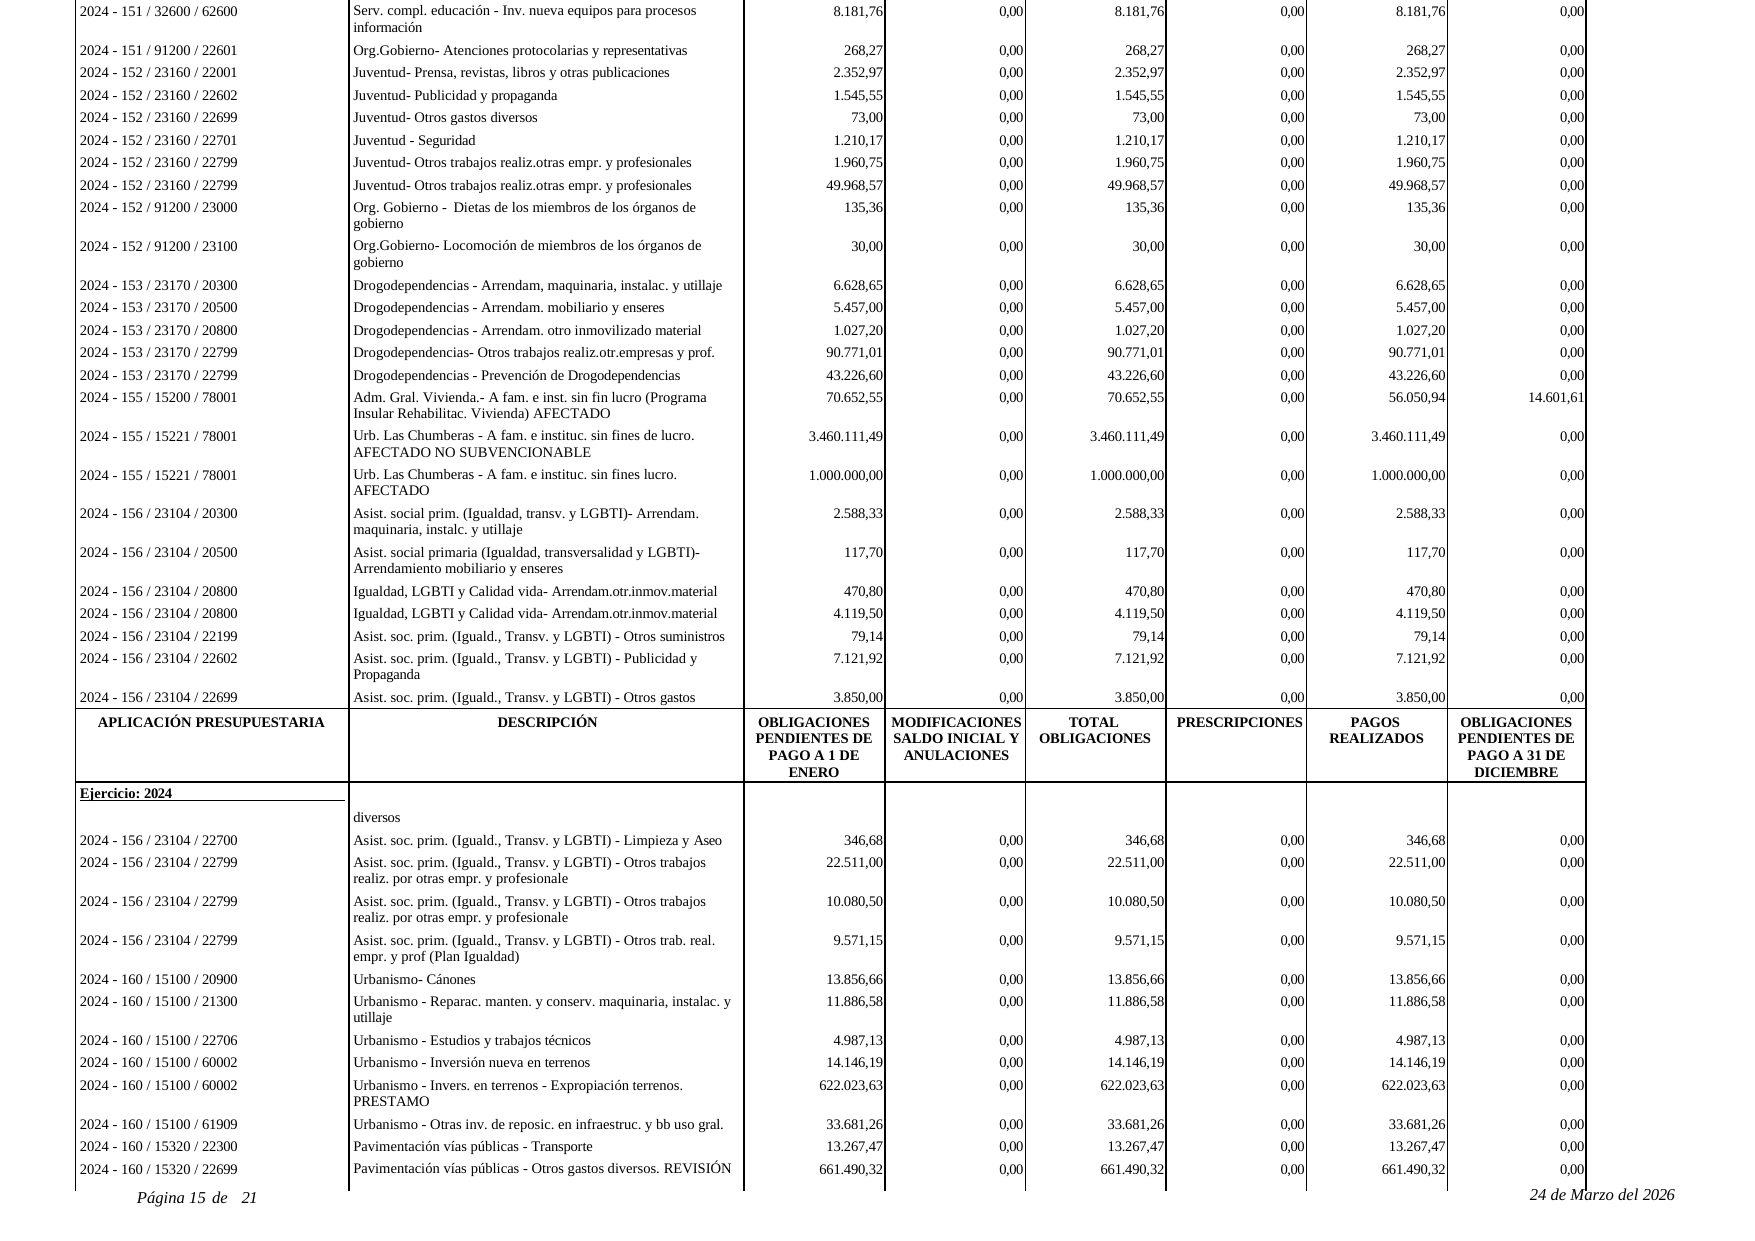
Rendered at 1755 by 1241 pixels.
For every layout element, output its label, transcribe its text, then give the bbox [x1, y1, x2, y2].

table_cell 0,00 [1448, 1158, 1585, 1191]
table_cell 0,00 [886, 274, 1025, 296]
table_cell 1.545,55 [1026, 84, 1165, 106]
table_cell 622.023,63 [1307, 1074, 1447, 1113]
table_cell 73,00 [745, 106, 884, 129]
table_cell 0,00 [1448, 686, 1585, 708]
table_cell 0,00 [886, 503, 1025, 541]
table_cell 14.146,19 [1307, 1052, 1447, 1074]
table_cell 49.968,57 [1307, 174, 1447, 196]
table_cell 3.850,00 [1026, 686, 1165, 708]
table_cell 2.352,97 [1026, 61, 1165, 84]
table_cell Igualdad, LGBTI y Calidad vida- Arrendam.otr.inmov.material [350, 603, 743, 625]
table_cell Urbanismo - Inversión nueva en terrenos [350, 1052, 743, 1074]
table_cell 5.457,00 [745, 296, 884, 319]
table_cell 2024 - 153 / 23170 / 20300 [76, 274, 348, 296]
table_cell 0,00 [1167, 129, 1306, 151]
table_cell 1.000.000,00 [1307, 464, 1447, 502]
table_cell 2024 - 156 / 23104 / 20500 [76, 541, 348, 580]
table_cell 0,00 [1167, 364, 1306, 386]
table_cell 3.850,00 [1307, 686, 1447, 708]
table_cell 2.588,33 [745, 503, 884, 541]
table_cell 30,00 [1026, 235, 1165, 274]
table_cell 7.121,92 [745, 648, 884, 686]
table_cell 1.027,20 [1026, 319, 1165, 341]
table_cell 0,00 [1167, 319, 1306, 341]
table_cell [1448, 805, 1585, 829]
table_cell 0,00 [886, 541, 1025, 580]
table_cell 0,00 [1167, 929, 1306, 968]
table_cell 0,00 [1448, 174, 1585, 196]
table_cell Drogodependencias - Arrendam. mobiliario y enseres [350, 296, 743, 319]
table_cell 622.023,63 [1026, 1074, 1165, 1113]
table_cell 0,00 [1448, 625, 1585, 647]
table_cell 0,00 [1448, 603, 1585, 625]
table_cell Juventud - Seguridad [350, 129, 743, 151]
table_cell [745, 783, 884, 805]
table_cell 2024 - 156 / 23104 / 22699 [76, 686, 348, 708]
table_cell 0,00 [1448, 1113, 1585, 1136]
table_cell 90.771,01 [745, 341, 884, 364]
table_cell 6.628,65 [1307, 274, 1447, 296]
table_cell 2.588,33 [1307, 503, 1447, 541]
table_cell Asist. soc. prim. (Iguald., Transv. y LGBTI) - Publicidad y Propaganda [350, 648, 743, 686]
table_cell Drogodependencias- Otros trabajos realiz.otr.empresas y prof. [350, 341, 743, 364]
table_cell 11.886,58 [745, 991, 884, 1029]
table_cell Asist. soc. prim. (Iguald., Transv. y LGBTI) - Otros trabajos realiz. por otras empr. y profesionale [350, 891, 743, 929]
table_cell Urbanismo - Otras inv. de reposic. en infraestruc. y bb uso gral. [350, 1113, 743, 1136]
table_cell Urbanismo - Reparac. manten. y conserv. maquinaria, instalac. y utillaje [350, 991, 743, 1029]
table_cell 0,00 [1448, 648, 1585, 686]
table_cell 0,00 [1167, 174, 1306, 196]
table_cell 0,00 [1448, 464, 1585, 502]
table_cell 2024 - 156 / 23104 / 22799 [76, 891, 348, 929]
table_cell 0,00 [1167, 891, 1306, 929]
table_cell 13.267,47 [1307, 1136, 1447, 1158]
table_cell Igualdad, LGBTI y Calidad vida- Arrendam.otr.inmov.material [350, 580, 743, 602]
table_cell 9.571,15 [745, 929, 884, 968]
table_cell [886, 783, 1025, 805]
table_cell Org. Gobierno - Dietas de los miembros de los órganos de gobierno [350, 196, 743, 235]
table_cell 11.886,58 [1026, 991, 1165, 1029]
table_cell 0,00 [886, 929, 1025, 968]
table_cell Urbanismo - Estudios y trabajos técnicos [350, 1029, 743, 1052]
table_cell 117,70 [1026, 541, 1165, 580]
table_cell 0,00 [1167, 686, 1306, 708]
table_cell 73,00 [1307, 106, 1447, 129]
table_cell 0,00 [1448, 84, 1585, 106]
table_cell 0,00 [886, 580, 1025, 602]
table_cell 2024 - 156 / 23104 / 22199 [76, 625, 348, 647]
table_cell 79,14 [1307, 625, 1447, 647]
table_cell 2024 - 156 / 23104 / 22700 [76, 829, 348, 852]
table_cell 0,00 [1448, 274, 1585, 296]
table_cell 0,00 [1167, 274, 1306, 296]
table_cell 1.960,75 [1307, 151, 1447, 174]
table_cell Asist. social primaria (Igualdad, transversalidad y LGBTI)-Arrendamiento mobiliario y enseres [350, 541, 743, 580]
table_cell Drogodependencias - Prevención de Drogodependencias [350, 364, 743, 386]
table_cell 79,14 [745, 625, 884, 647]
table_cell 0,00 [886, 319, 1025, 341]
table_cell 2024 - 160 / 15100 / 61909 [76, 1113, 348, 1136]
table_cell Asist. soc. prim. (Iguald., Transv. y LGBTI) - Otros trabajos realiz. por otras empr. y profesionale [350, 852, 743, 891]
table_cell 0,00 [886, 464, 1025, 502]
table_cell 0,00 [1448, 1074, 1585, 1113]
table_cell 43.226,60 [1307, 364, 1447, 386]
table_cell 0,00 [1448, 968, 1585, 991]
table_cell 0,00 [886, 625, 1025, 647]
table_cell 2024 - 160 / 15320 / 22300 [76, 1136, 348, 1158]
table_cell 2024 - 156 / 23104 / 22799 [76, 929, 348, 968]
table_cell 49.968,57 [745, 174, 884, 196]
table_cell 0,00 [1167, 464, 1306, 502]
table_cell 0,00 [1167, 541, 1306, 580]
table_cell 0,00 [1448, 296, 1585, 319]
table_cell Urb. Las Chumberas - A fam. e instituc. sin fines de lucro. AFECTADO NO SUBVENCIONABLE [350, 425, 743, 464]
table_cell 0,00 [1448, 319, 1585, 341]
table_header PAGOS REALIZADOS [1307, 709, 1447, 781]
table_cell 13.856,66 [1026, 968, 1165, 991]
table_cell 0,00 [886, 84, 1025, 106]
table_cell 0,00 [886, 1113, 1025, 1136]
table_cell 9.571,15 [1026, 929, 1165, 968]
table_cell 0,00 [1167, 625, 1306, 647]
table_cell 5.457,00 [1307, 296, 1447, 319]
table_cell 1.210,17 [1026, 129, 1165, 151]
table_cell 0,00 [886, 39, 1025, 61]
table_cell 0,00 [1448, 1052, 1585, 1074]
table_cell 135,36 [1026, 196, 1165, 235]
table_cell 661.490,32 [1307, 1158, 1447, 1191]
table_cell Juventud- Publicidad y propaganda [350, 84, 743, 106]
table_cell Urbanismo - Invers. en terrenos - Expropiación terrenos. PRESTAMO [350, 1074, 743, 1113]
table_cell Pavimentación vías públicas - Transporte [350, 1136, 743, 1158]
table_cell 9.571,15 [1307, 929, 1447, 968]
table_cell 49.968,57 [1026, 174, 1165, 196]
table_cell 2024 - 160 / 15100 / 60002 [76, 1052, 348, 1074]
table_cell 0,00 [1448, 151, 1585, 174]
table_cell 1.000.000,00 [1026, 464, 1165, 502]
table_cell 0,00 [1448, 503, 1585, 541]
table_cell 2024 - 153 / 23170 / 20500 [76, 296, 348, 319]
table_cell 0,00 [1167, 1029, 1306, 1052]
table_cell [1026, 805, 1165, 829]
table_cell 70.652,55 [1026, 386, 1165, 425]
table_cell 90.771,01 [1307, 341, 1447, 364]
table_header TOTAL OBLIGACIONES [1026, 709, 1165, 781]
table_cell 14.146,19 [745, 1052, 884, 1074]
table_cell 22.511,00 [1307, 852, 1447, 891]
table_cell 7.121,92 [1026, 648, 1165, 686]
table_cell 117,70 [745, 541, 884, 580]
table_cell 0,00 [1167, 151, 1306, 174]
table_cell 0,00 [886, 364, 1025, 386]
table_cell 2024 - 160 / 15100 / 22706 [76, 1029, 348, 1052]
table_cell 2024 - 153 / 23170 / 20800 [76, 319, 348, 341]
table_cell 13.267,47 [1026, 1136, 1165, 1158]
table_cell 0,00 [1448, 364, 1585, 386]
table_cell 0,00 [1167, 61, 1306, 84]
table_cell 2024 - 156 / 23104 / 20300 [76, 503, 348, 541]
table_cell 1.960,75 [1026, 151, 1165, 174]
table_cell 33.681,26 [1307, 1113, 1447, 1136]
table_cell 10.080,50 [745, 891, 884, 929]
table_cell 0,00 [886, 174, 1025, 196]
table_cell 0,00 [1167, 1074, 1306, 1113]
table_cell 11.886,58 [1307, 991, 1447, 1029]
table_cell 4.987,13 [745, 1029, 884, 1052]
table_cell 2.352,97 [1307, 61, 1447, 84]
table_cell Org.Gobierno- Atenciones protocolarias y representativas [350, 39, 743, 61]
table_cell 3.850,00 [745, 686, 884, 708]
table_cell diversos [350, 805, 743, 829]
table_cell 0,00 [1167, 0, 1306, 39]
table_cell 13.856,66 [1307, 968, 1447, 991]
table_cell 2024 - 156 / 23104 / 20800 [76, 580, 348, 602]
table_cell 0,00 [886, 1052, 1025, 1074]
table_cell 6.628,65 [1026, 274, 1165, 296]
table_cell 1.545,55 [1307, 84, 1447, 106]
table_header OBLIGACIONES PENDIENTES DE PAGO A 1 DE ENERO [745, 709, 884, 781]
table_cell [1307, 783, 1447, 805]
table_cell 0,00 [886, 296, 1025, 319]
table_cell 10.080,50 [1026, 891, 1165, 929]
table_cell 0,00 [886, 386, 1025, 425]
table_cell 0,00 [1167, 106, 1306, 129]
table_cell 0,00 [886, 829, 1025, 852]
table_cell 0,00 [1448, 991, 1585, 1029]
table_cell 135,36 [745, 196, 884, 235]
table_cell 0,00 [886, 603, 1025, 625]
table_cell [1307, 805, 1447, 829]
table_cell 346,68 [745, 829, 884, 852]
table_cell 268,27 [1026, 39, 1165, 61]
table_cell 0,00 [1167, 386, 1306, 425]
table_cell Serv. compl. educación - Inv. nueva equipos para procesos información [350, 0, 743, 39]
table_cell 0,00 [886, 648, 1025, 686]
table_cell 2024 - 152 / 23160 / 22701 [76, 129, 348, 151]
table_cell 0,00 [1448, 39, 1585, 61]
table_header MODIFICACIONES SALDO INICIAL Y ANULACIONES [886, 709, 1025, 781]
table_cell 0,00 [1448, 106, 1585, 129]
table_cell 2024 - 152 / 91200 / 23100 [76, 235, 348, 274]
table_cell 0,00 [1448, 829, 1585, 852]
table_cell [1167, 783, 1306, 805]
table_cell 2024 - 152 / 91200 / 23000 [76, 196, 348, 235]
table_cell 8.181,76 [1307, 0, 1447, 39]
table_cell 661.490,32 [745, 1158, 884, 1191]
table_cell 0,00 [1448, 541, 1585, 580]
table_cell 2024 - 152 / 23160 / 22699 [76, 106, 348, 129]
table_cell Juventud- Otros trabajos realiz.otras empr. y profesionales [350, 174, 743, 196]
table_cell 3.460.111,49 [1307, 425, 1447, 464]
table_cell 43.226,60 [1026, 364, 1165, 386]
table_cell Org.Gobierno- Locomoción de miembros de los órganos de gobierno [350, 235, 743, 274]
table_cell 33.681,26 [745, 1113, 884, 1136]
table_cell 2024 - 151 / 91200 / 22601 [76, 39, 348, 61]
table_cell 2024 - 156 / 23104 / 20800 [76, 603, 348, 625]
table_cell 14.601,61 [1448, 386, 1585, 425]
table_cell 0,00 [886, 61, 1025, 84]
table_cell 622.023,63 [745, 1074, 884, 1113]
table_cell 470,80 [1307, 580, 1447, 602]
table_cell 13.267,47 [745, 1136, 884, 1158]
table_cell 470,80 [1026, 580, 1165, 602]
table_cell 7.121,92 [1307, 648, 1447, 686]
table_cell 0,00 [886, 968, 1025, 991]
table_cell 0,00 [886, 0, 1025, 39]
table_cell 70.652,55 [745, 386, 884, 425]
table_cell 73,00 [1026, 106, 1165, 129]
table_cell 1.210,17 [1307, 129, 1447, 151]
table_cell Asist. soc. prim. (Iguald., Transv. y LGBTI) - Otros gastos [350, 686, 743, 708]
table_cell 2024 - 155 / 15221 / 78001 [76, 425, 348, 464]
table_cell 2024 - 151 / 32600 / 62600 [76, 0, 348, 39]
table_cell [76, 805, 348, 829]
table_cell 0,00 [1167, 503, 1306, 541]
table_cell 2024 - 160 / 15320 / 22699 [76, 1158, 348, 1191]
table_cell 14.146,19 [1026, 1052, 1165, 1074]
table_cell Ejercicio: 2024 [76, 783, 348, 805]
table_cell 268,27 [1307, 39, 1447, 61]
table_cell 79,14 [1026, 625, 1165, 647]
table_cell 1.960,75 [745, 151, 884, 174]
table_cell 4.987,13 [1026, 1029, 1165, 1052]
table_cell Drogodependencias - Arrendam. otro inmovilizado material [350, 319, 743, 341]
table_cell 0,00 [886, 106, 1025, 129]
table_cell 30,00 [1307, 235, 1447, 274]
table_cell 33.681,26 [1026, 1113, 1165, 1136]
table_cell 2024 - 160 / 15100 / 60002 [76, 1074, 348, 1113]
table_cell 1.545,55 [745, 84, 884, 106]
table_cell 2024 - 153 / 23170 / 22799 [76, 364, 348, 386]
table_cell 661.490,32 [1026, 1158, 1165, 1191]
table_cell 0,00 [1167, 1136, 1306, 1158]
table_header DESCRIPCIÓN [350, 709, 743, 781]
table_cell 0,00 [1167, 196, 1306, 235]
table_cell 22.511,00 [745, 852, 884, 891]
table_cell 2024 - 160 / 15100 / 21300 [76, 991, 348, 1029]
table_cell 0,00 [1167, 852, 1306, 891]
table_cell 13.856,66 [745, 968, 884, 991]
table_cell Juventud- Otros trabajos realiz.otras empr. y profesionales [350, 151, 743, 174]
table_cell 0,00 [1448, 425, 1585, 464]
table_cell 0,00 [1167, 1052, 1306, 1074]
table_cell 0,00 [1448, 929, 1585, 968]
table_cell 4.119,50 [1307, 603, 1447, 625]
table_cell 43.226,60 [745, 364, 884, 386]
table_cell 470,80 [745, 580, 884, 602]
table_cell 2024 - 160 / 15100 / 20900 [76, 968, 348, 991]
table_cell [886, 805, 1025, 829]
table_cell Asist. soc. prim. (Iguald., Transv. y LGBTI) - Otros suministros [350, 625, 743, 647]
table_cell Juventud- Prensa, revistas, libros y otras publicaciones [350, 61, 743, 84]
table_cell 4.119,50 [1026, 603, 1165, 625]
table_cell 0,00 [1167, 296, 1306, 319]
table_cell 0,00 [886, 991, 1025, 1029]
table_cell 0,00 [1448, 196, 1585, 235]
table_cell 0,00 [886, 341, 1025, 364]
table_cell Asist. social prim. (Igualdad, transv. y LGBTI)- Arrendam. maquinaria, instalc. y utillaje [350, 503, 743, 541]
table_cell 0,00 [1448, 235, 1585, 274]
table_cell 0,00 [1448, 852, 1585, 891]
table_cell 0,00 [1448, 129, 1585, 151]
table_cell 0,00 [886, 129, 1025, 151]
table_cell 4.987,13 [1307, 1029, 1447, 1052]
table_cell 30,00 [745, 235, 884, 274]
table_cell Asist. soc. prim. (Iguald., Transv. y LGBTI) - Otros trab. real. empr. y prof (Plan Igualdad) [350, 929, 743, 968]
table_cell 2.352,97 [745, 61, 884, 84]
table_cell 346,68 [1307, 829, 1447, 852]
table_cell 10.080,50 [1307, 891, 1447, 929]
table_cell 5.457,00 [1026, 296, 1165, 319]
table_cell 8.181,76 [745, 0, 884, 39]
table_cell 268,27 [745, 39, 884, 61]
table_cell 0,00 [1167, 648, 1306, 686]
table_cell 0,00 [1167, 341, 1306, 364]
table_cell [1448, 783, 1585, 805]
table_cell 0,00 [886, 1074, 1025, 1113]
table_cell 2024 - 152 / 23160 / 22602 [76, 84, 348, 106]
table_cell 2024 - 152 / 23160 / 22799 [76, 174, 348, 196]
table_cell 2024 - 153 / 23170 / 22799 [76, 341, 348, 364]
table_cell 6.628,65 [745, 274, 884, 296]
table_cell 0,00 [886, 235, 1025, 274]
table_cell Drogodependencias - Arrendam, maquinaria, instalac. y utillaje [350, 274, 743, 296]
table_cell 1.027,20 [1307, 319, 1447, 341]
table_cell 1.027,20 [745, 319, 884, 341]
table_cell 0,00 [1167, 84, 1306, 106]
table_cell 0,00 [886, 1158, 1025, 1191]
table_cell 0,00 [1448, 891, 1585, 929]
table_cell 0,00 [1448, 1136, 1585, 1158]
table_cell 0,00 [886, 1136, 1025, 1158]
table_cell 4.119,50 [745, 603, 884, 625]
table_cell 2024 - 155 / 15200 / 78001 [76, 386, 348, 425]
table_cell 0,00 [1448, 341, 1585, 364]
table_cell 2024 - 152 / 23160 / 22799 [76, 151, 348, 174]
table_cell 0,00 [1167, 39, 1306, 61]
table_cell 0,00 [1167, 603, 1306, 625]
table_cell 3.460.111,49 [745, 425, 884, 464]
table_cell 2024 - 156 / 23104 / 22799 [76, 852, 348, 891]
table_cell 0,00 [1448, 1029, 1585, 1052]
table_cell 0,00 [1167, 580, 1306, 602]
table_cell 2024 - 152 / 23160 / 22001 [76, 61, 348, 84]
table_cell Urb. Las Chumberas - A fam. e instituc. sin fines lucro. AFECTADO [350, 464, 743, 502]
table_cell 0,00 [886, 196, 1025, 235]
table_cell 0,00 [1167, 968, 1306, 991]
table_cell 8.181,76 [1026, 0, 1165, 39]
table_cell 117,70 [1307, 541, 1447, 580]
table_cell 0,00 [1167, 425, 1306, 464]
table_cell Asist. soc. prim. (Iguald., Transv. y LGBTI) - Limpieza y Aseo [350, 829, 743, 852]
table_cell 0,00 [886, 686, 1025, 708]
table_cell 3.460.111,49 [1026, 425, 1165, 464]
table_cell 135,36 [1307, 196, 1447, 235]
table_cell Urbanismo- Cánones [350, 968, 743, 991]
table_header PRESCRIPCIONES [1167, 709, 1306, 781]
table_cell [1026, 783, 1165, 805]
table_cell [1167, 805, 1306, 829]
table_cell 0,00 [886, 1029, 1025, 1052]
table_cell Adm. Gral. Vivienda.- A fam. e inst. sin fin lucro (Programa Insular Rehabilitac. Vivienda) AFECTADO [350, 386, 743, 425]
table_cell [350, 783, 743, 805]
table_cell 2024 - 156 / 23104 / 22602 [76, 648, 348, 686]
table_cell [745, 805, 884, 829]
table_cell 90.771,01 [1026, 341, 1165, 364]
table_cell 0,00 [1448, 0, 1585, 39]
table_cell 0,00 [886, 151, 1025, 174]
table_cell 0,00 [1167, 235, 1306, 274]
table_cell 0,00 [1448, 580, 1585, 602]
table_cell 0,00 [1167, 1158, 1306, 1191]
table_cell Pavimentación vías públicas - Otros gastos diversos. REVISIÓN [350, 1158, 743, 1191]
table_cell 0,00 [1167, 991, 1306, 1029]
table_cell 56.050,94 [1307, 386, 1447, 425]
table_cell 0,00 [1167, 829, 1306, 852]
table_cell 2024 - 155 / 15221 / 78001 [76, 464, 348, 502]
table_cell 0,00 [1167, 1113, 1306, 1136]
table_cell 1.000.000,00 [745, 464, 884, 502]
table_header OBLIGACIONES PENDIENTES DE PAGO A 31 DE DICIEMBRE [1448, 709, 1585, 781]
table_cell 0,00 [886, 891, 1025, 929]
table_cell 346,68 [1026, 829, 1165, 852]
table_cell 2.588,33 [1026, 503, 1165, 541]
table_cell 0,00 [886, 425, 1025, 464]
table_header APLICACIÓN PRESUPUESTARIA [76, 709, 348, 781]
table_cell 1.210,17 [745, 129, 884, 151]
table_cell 0,00 [886, 852, 1025, 891]
table_cell Juventud- Otros gastos diversos [350, 106, 743, 129]
table_cell 22.511,00 [1026, 852, 1165, 891]
table_cell 0,00 [1448, 61, 1585, 84]
